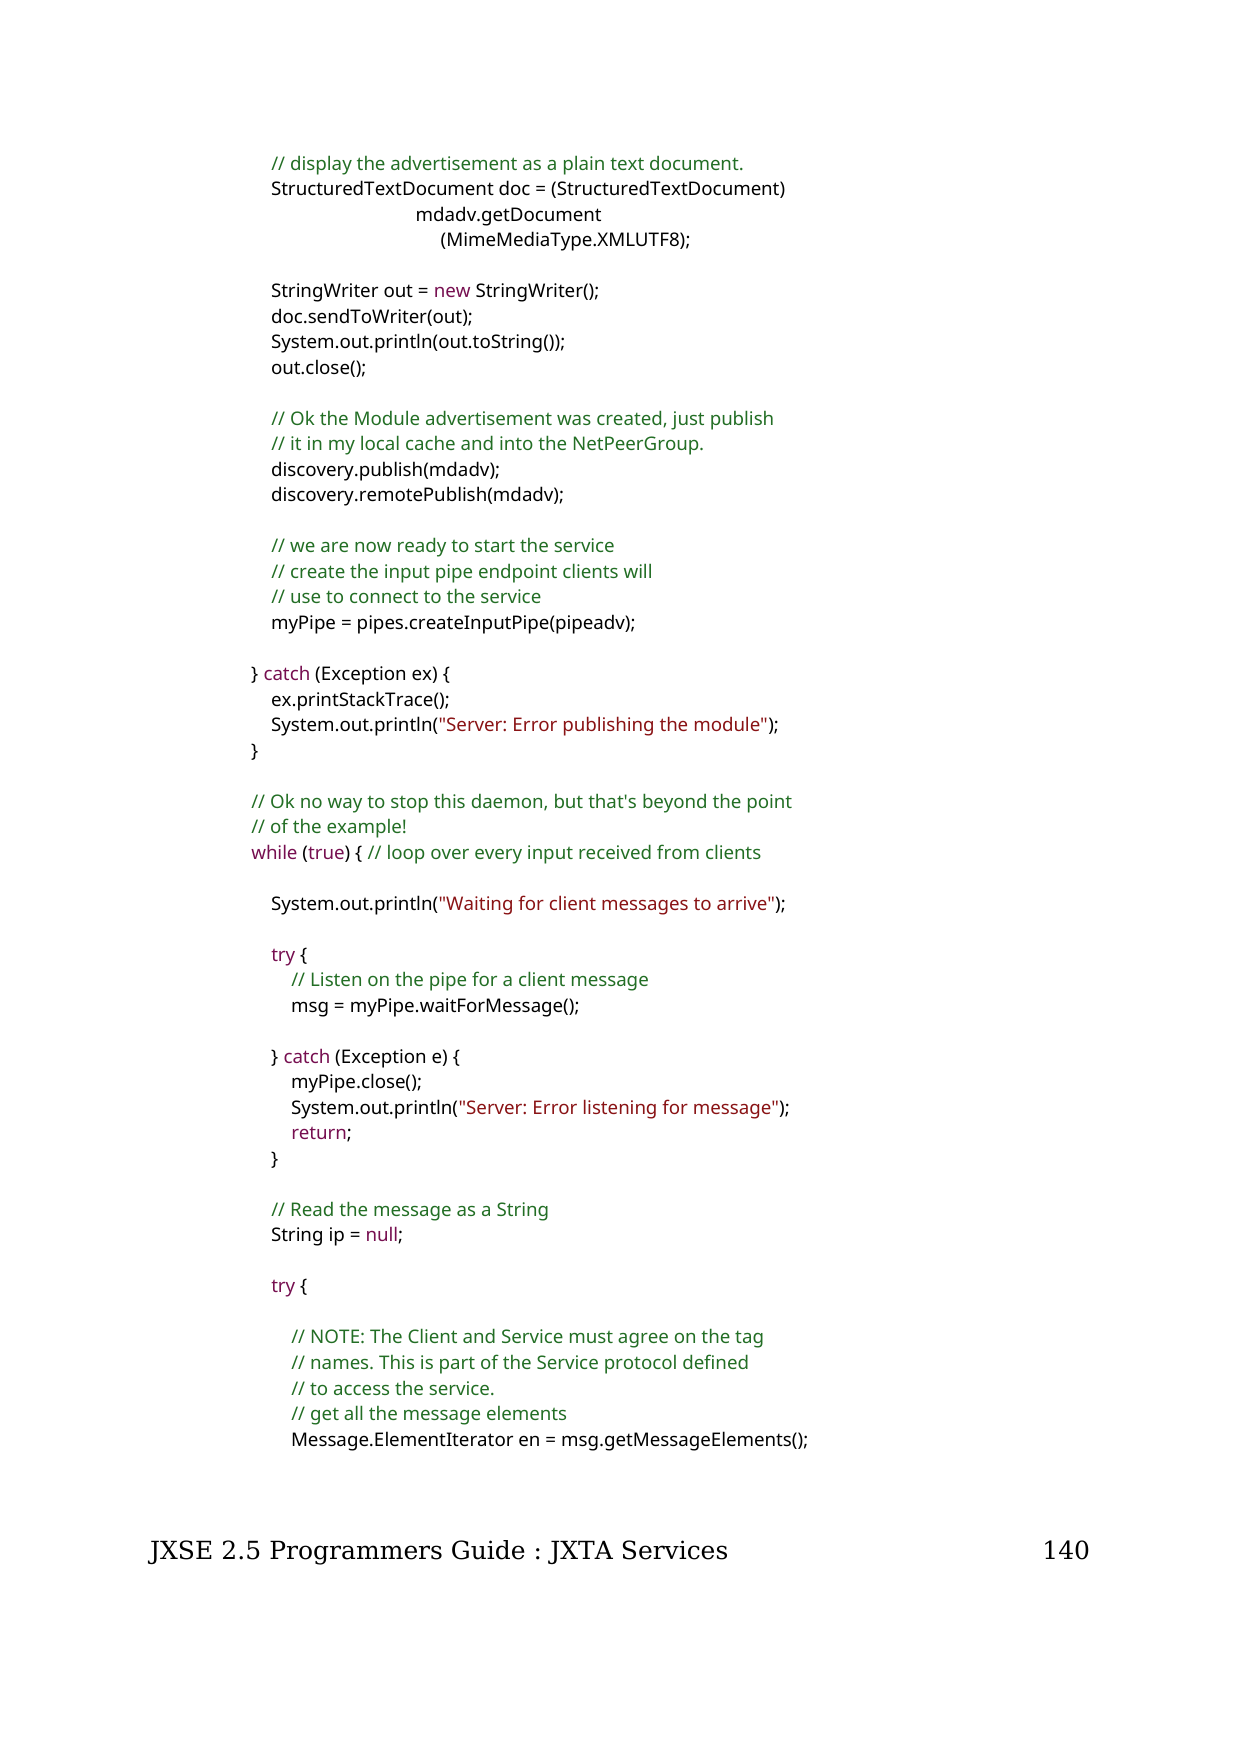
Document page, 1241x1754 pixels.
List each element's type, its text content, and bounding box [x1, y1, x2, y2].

text } catch (Exception ex) { [211, 660, 1240, 686]
text mdadv.getDocument [211, 201, 1240, 227]
text System.out.println("Waiting for client messages to arrive"); [211, 890, 1240, 916]
text return; [211, 1120, 1240, 1145]
text // names. This is part of the Service protocol defined [211, 1349, 1240, 1375]
text } catch (Exception e) { [211, 1043, 1240, 1069]
text } [211, 1145, 1240, 1171]
text out.close(); [211, 354, 1240, 380]
text Message.ElementIterator en = msg.getMessageElements(); [211, 1426, 1240, 1452]
text // Listen on the pipe for a client message [211, 967, 1240, 992]
text // NOTE: The Client and Service must agree on the tag [211, 1324, 1240, 1349]
text // Read the message as a String [211, 1196, 1240, 1222]
text discovery.publish(mdadv); [211, 456, 1240, 482]
text // Ok the Module advertisement was created, just publish [211, 405, 1240, 431]
text while (true) { // loop over every input received from clients [211, 839, 1240, 864]
text // display the advertisement as a plain text document. [211, 150, 1240, 176]
text msg = myPipe.waitForMessage(); [211, 992, 1240, 1018]
text try { [211, 1273, 1240, 1298]
text myPipe.close(); [211, 1069, 1240, 1094]
text doc.sendToWriter(out); [211, 303, 1240, 329]
text try { [211, 941, 1240, 967]
text System.out.println("Server: Error publishing the module"); [211, 711, 1240, 737]
text System.out.println(out.toString()); [211, 329, 1240, 354]
text discovery.remotePublish(mdadv); [211, 482, 1240, 507]
text // to access the service. [211, 1375, 1240, 1401]
text } [211, 737, 1240, 762]
text // create the input pipe endpoint clients will [211, 558, 1240, 584]
text // get all the message elements [211, 1401, 1240, 1426]
text ex.printStackTrace(); [211, 686, 1240, 711]
text // it in my local cache and into the NetPeerGroup. [211, 431, 1240, 456]
text (MimeMediaType.XMLUTF8); [211, 227, 1240, 252]
text // we are now ready to start the service [211, 533, 1240, 558]
text // Ok no way to stop this daemon, but that's beyond the point [211, 788, 1240, 813]
text System.out.println("Server: Error listening for message"); [211, 1094, 1240, 1120]
text String ip = null; [211, 1222, 1240, 1247]
text // use to connect to the service [211, 584, 1240, 609]
text StructuredTextDocument doc = (StructuredTextDocument) [211, 176, 1240, 201]
text StringWriter out = new StringWriter(); [211, 278, 1240, 303]
text myPipe = pipes.createInputPipe(pipeadv); [211, 609, 1240, 635]
text // of the example! [211, 813, 1240, 839]
